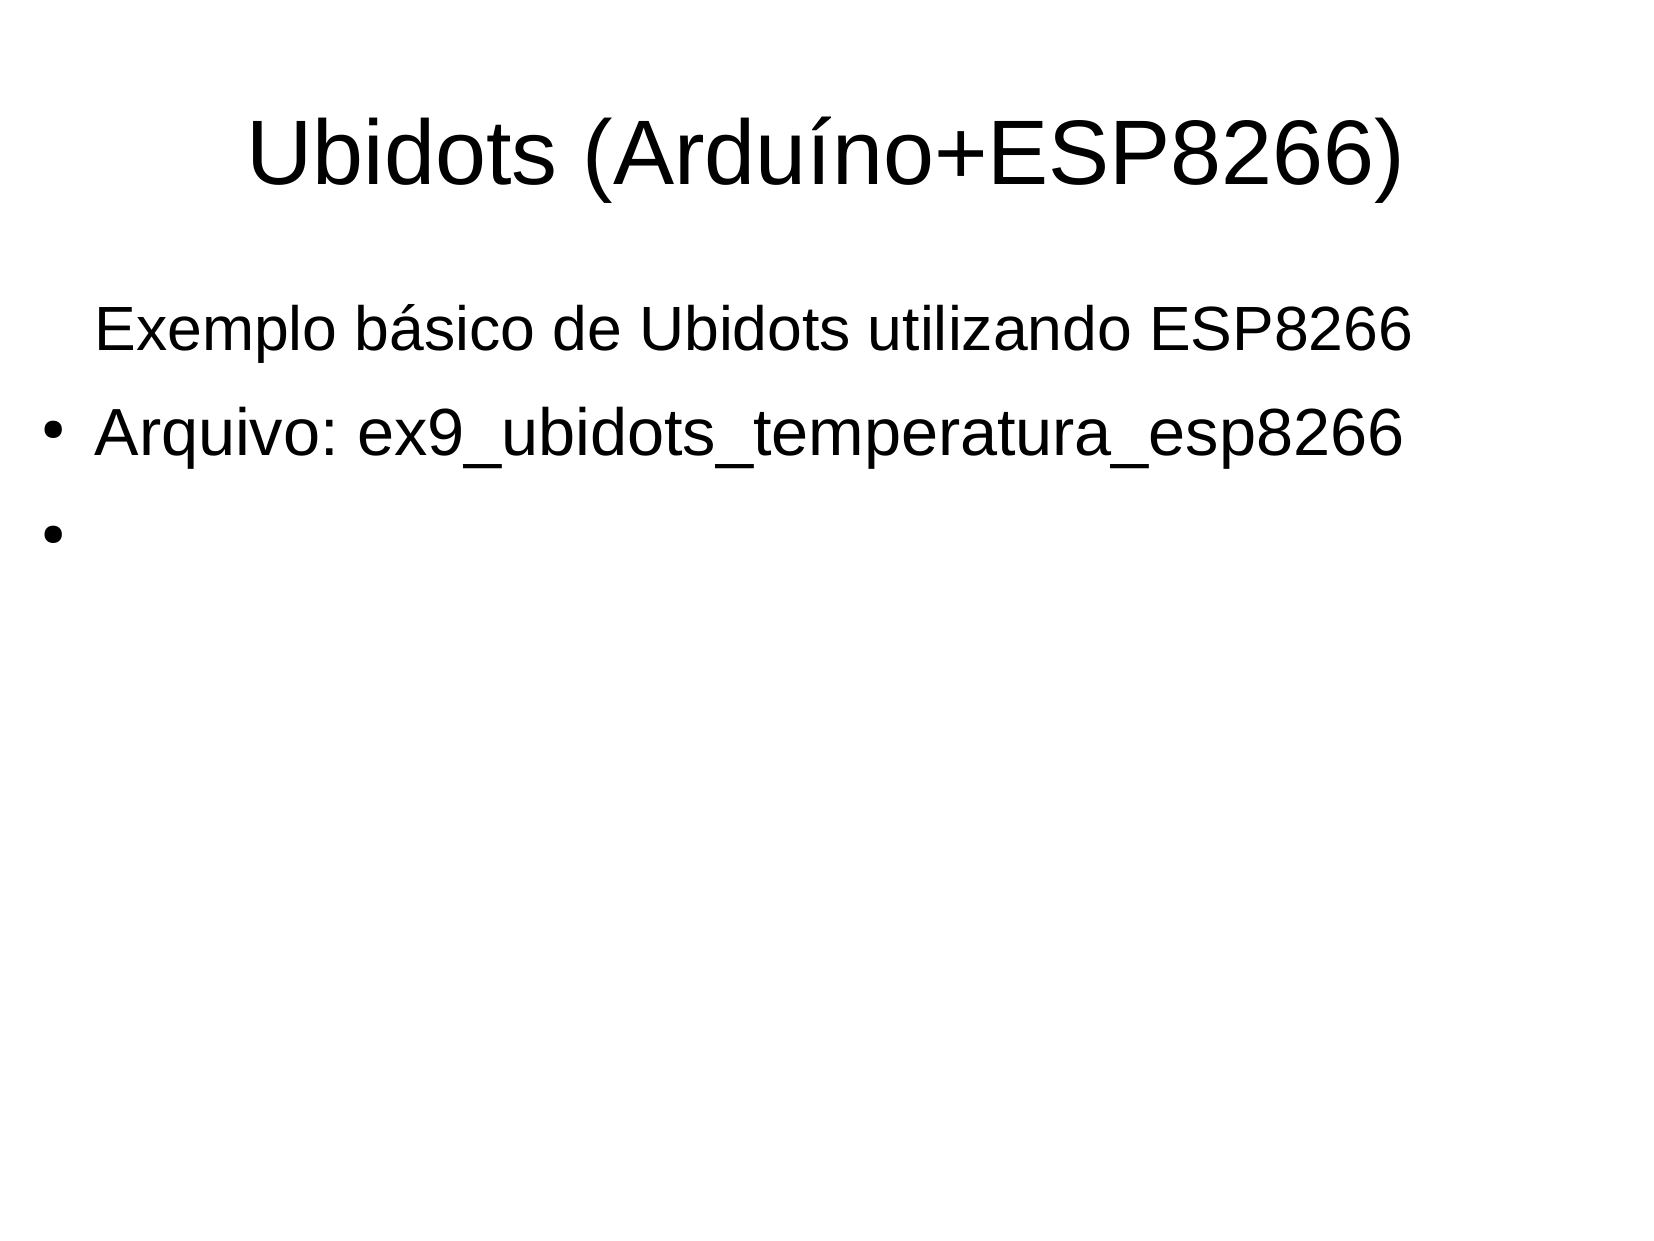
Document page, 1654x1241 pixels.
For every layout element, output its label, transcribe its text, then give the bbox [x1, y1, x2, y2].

title Ubidots (Arduíno+ESP8266) [82, 49, 1571, 257]
list Exemplo básico de Ubidots utilizando ESP8266 Arquivo: ex9_ubidots_temperatura_esp8266 [23, 290, 1654, 1010]
